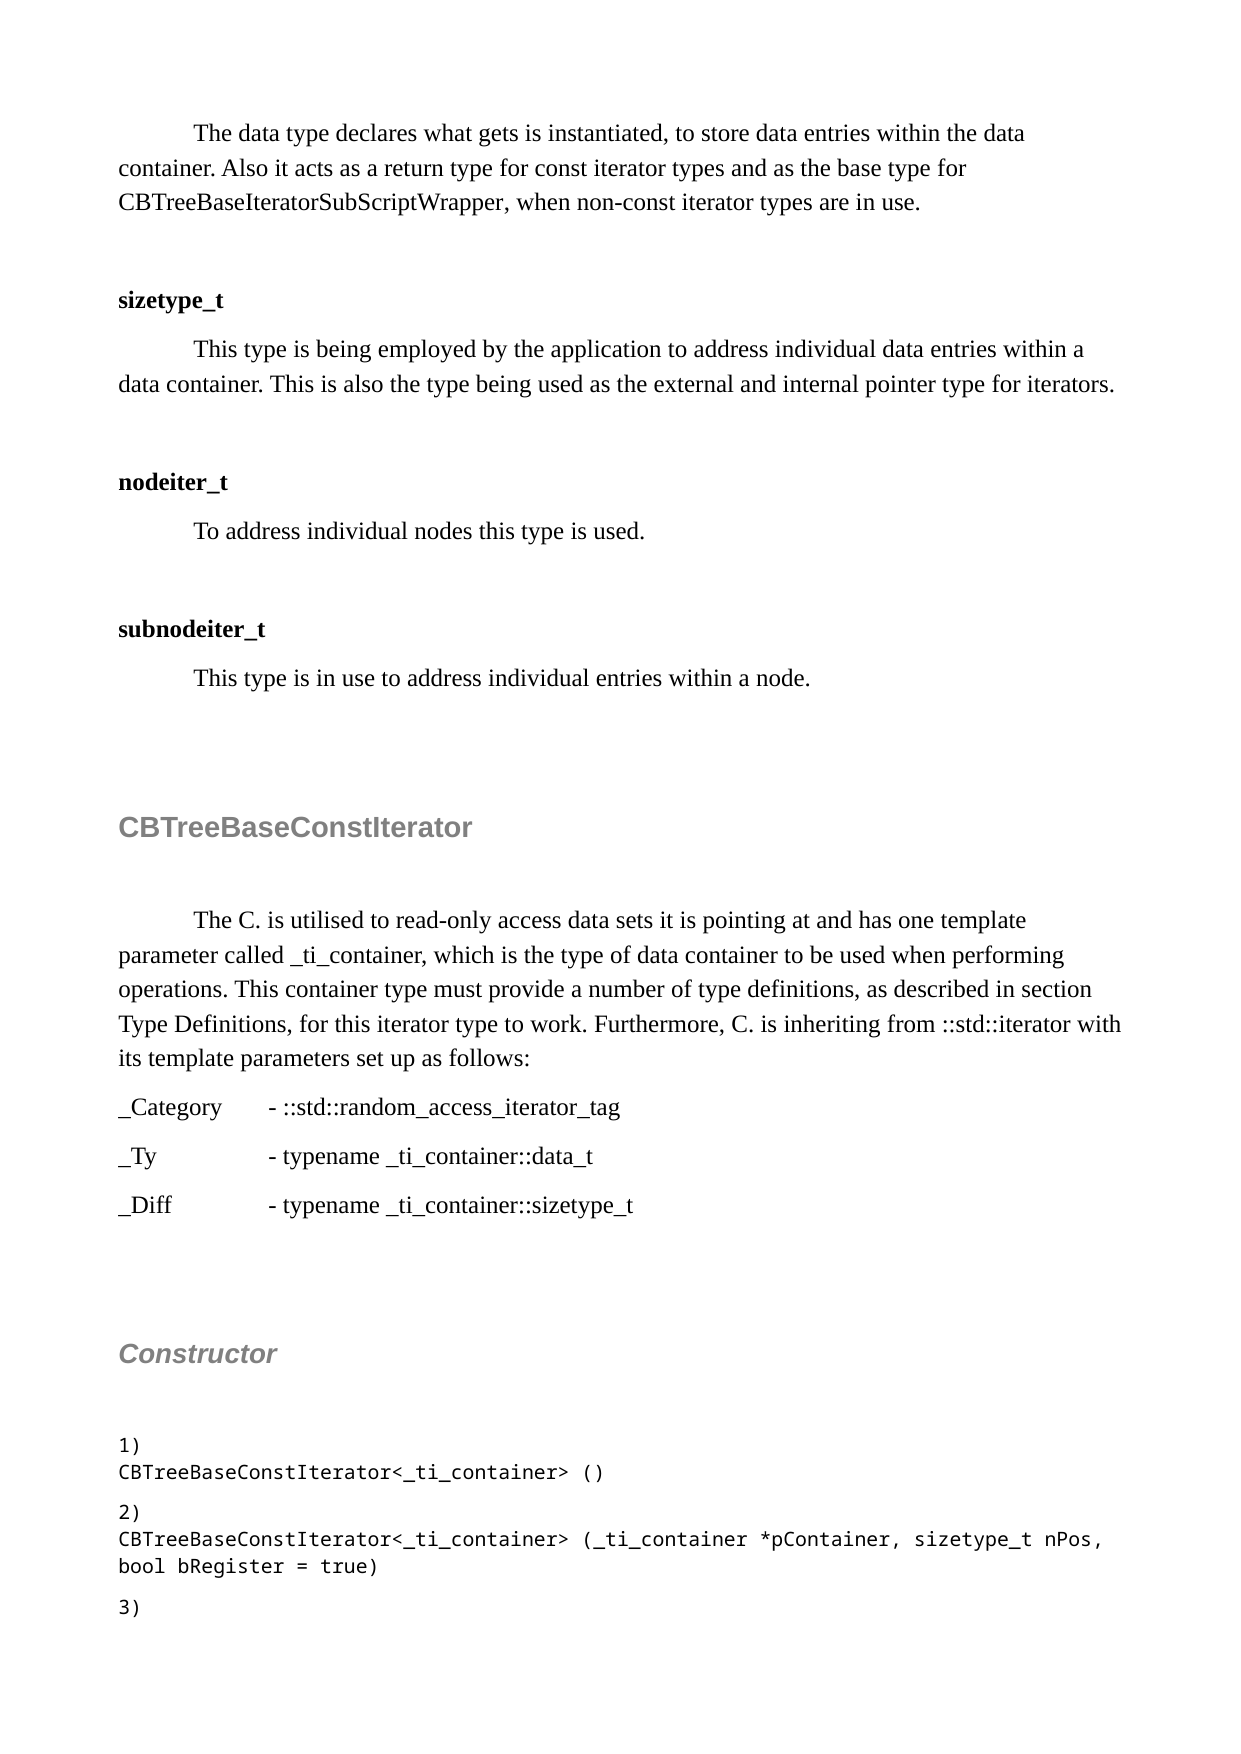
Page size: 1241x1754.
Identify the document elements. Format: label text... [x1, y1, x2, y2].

text subnodeiter_t [118, 614, 1122, 643]
text sizetype_t [118, 285, 1122, 314]
text This type is being employed by the application to address individual data entries within a data container. This is also the type being used as the external and internal pointer type for iterators. [118, 334, 1122, 397]
subtitle CBTreeBaseConstIterator [118, 810, 1122, 844]
text nodeiter_t [118, 467, 1122, 496]
subtitle Constructor [118, 1338, 1122, 1369]
text 3) [118, 1593, 1122, 1620]
text To address individual nodes this type is used. [118, 516, 1122, 545]
text _Diff - typename _ti_container::sizetype_t [118, 1191, 1122, 1219]
text The C. is utilised to read-only access data sets it is pointing at and has one template parameter called _ti_container, which is the type of data container to be used when performing operations. This container type must provide a number of type definitions, as described in section Type Definitions, for this iterator type to work. Furthermore, C. is inheriting from ::std::iterator with its template parameters set up as follows: [118, 905, 1122, 1072]
text bool bRegister = true) [118, 1552, 1122, 1579]
text CBTreeBaseConstIterator<_ti_container> () [118, 1458, 1122, 1485]
text _Category - ::std::random_access_iterator_tag [118, 1092, 1122, 1121]
text This type is in use to address individual entries within a node. [118, 663, 1122, 692]
text _Ty - typename _ti_container::data_t [118, 1141, 1122, 1170]
text 1) [118, 1431, 1122, 1458]
text CBTreeBaseConstIterator<_ti_container> (_ti_container *pContainer, sizetype_t nPos, [118, 1526, 1122, 1552]
text The data type declares what gets is instantiated, to store data entries within the data container. Also it acts as a return type for const iterator types and as the base type for CBTreeBaseIteratorSubScriptWrapper, when non-const iterator types are in use. [118, 118, 1122, 216]
text 2) [118, 1498, 1122, 1526]
